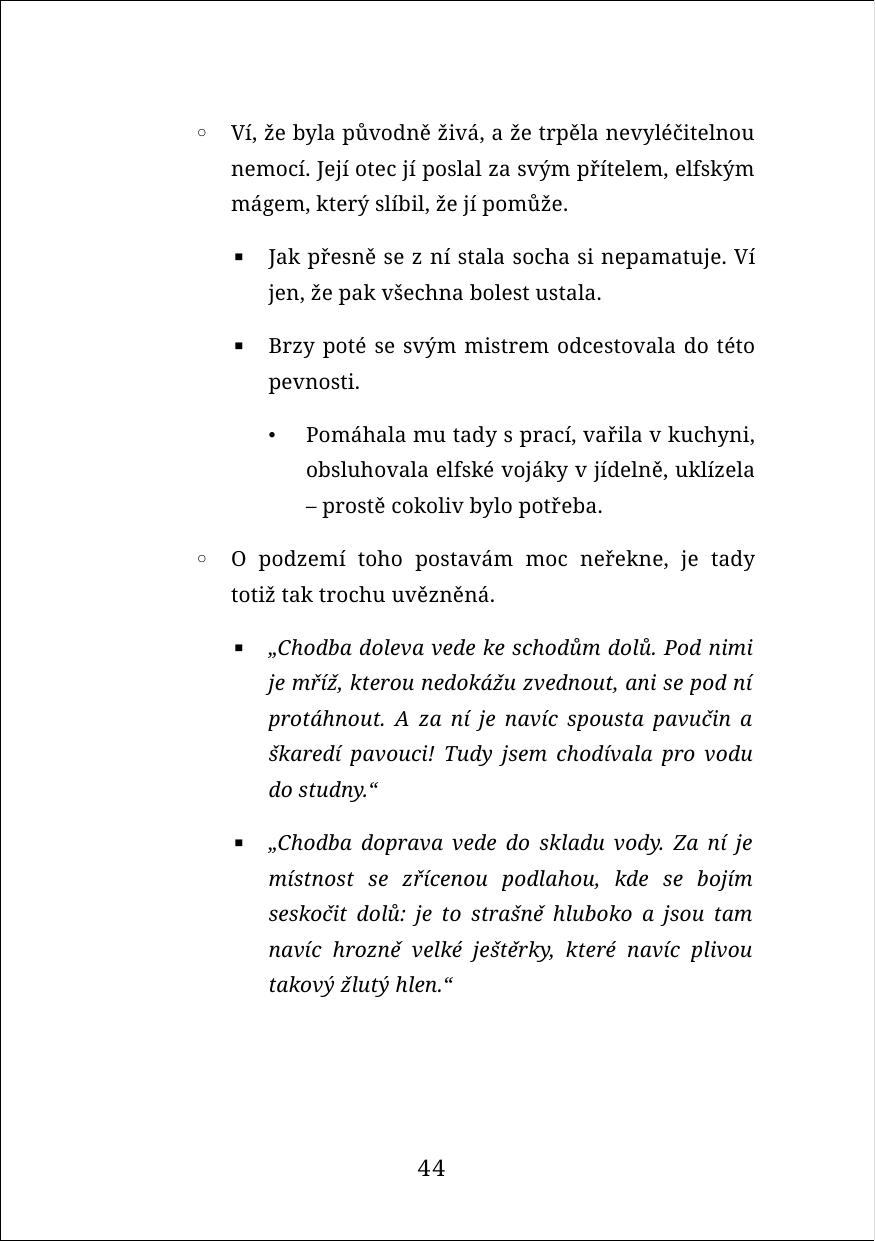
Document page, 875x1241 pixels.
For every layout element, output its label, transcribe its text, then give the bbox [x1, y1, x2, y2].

list „Chodba doleva vede ke schodům dolů. Pod nimi je mříž, kterou nedokážu zvednout, ani se pod ní protáhnout. A za ní je navíc spousta pavučin a škaredí pavouci! Tudy jsem chodívala pro vodu do studny.“ [231, 633, 756, 803]
list O podzemí toho postavám moc neřekne, je tady totiž tak trochu uvězněná. [193, 544, 756, 608]
list „Chodba doprava vede do skladu vody. Za ní je místnost se zřícenou podlahou, kde se bojím seskočit dolů: je to strašně hluboko a jsou tam navíc hrozně velké ještěrky, které navíc plivou takový žlutý hlen.“ [231, 828, 756, 999]
list Brzy poté se svým mistrem odcestovala do této pevnosti. [231, 331, 756, 395]
list Ví, že byla původně živá, a že trpěla nevyléčitelnou nemocí. Její otec jí poslal za svým přítelem, elfským mágem, který slíbil, že jí pomůže. [193, 118, 756, 218]
list Pomáhala mu tady s prací, vařila v kuchyni, obsluhovala elfské vojáky v jídelně, uklízela – prostě cokoliv bylo potřeba. [268, 420, 756, 519]
list Jak přesně se z ní stala socha si nepamatuje. Ví jen, že pak všechna bolest ustala. [231, 242, 756, 306]
